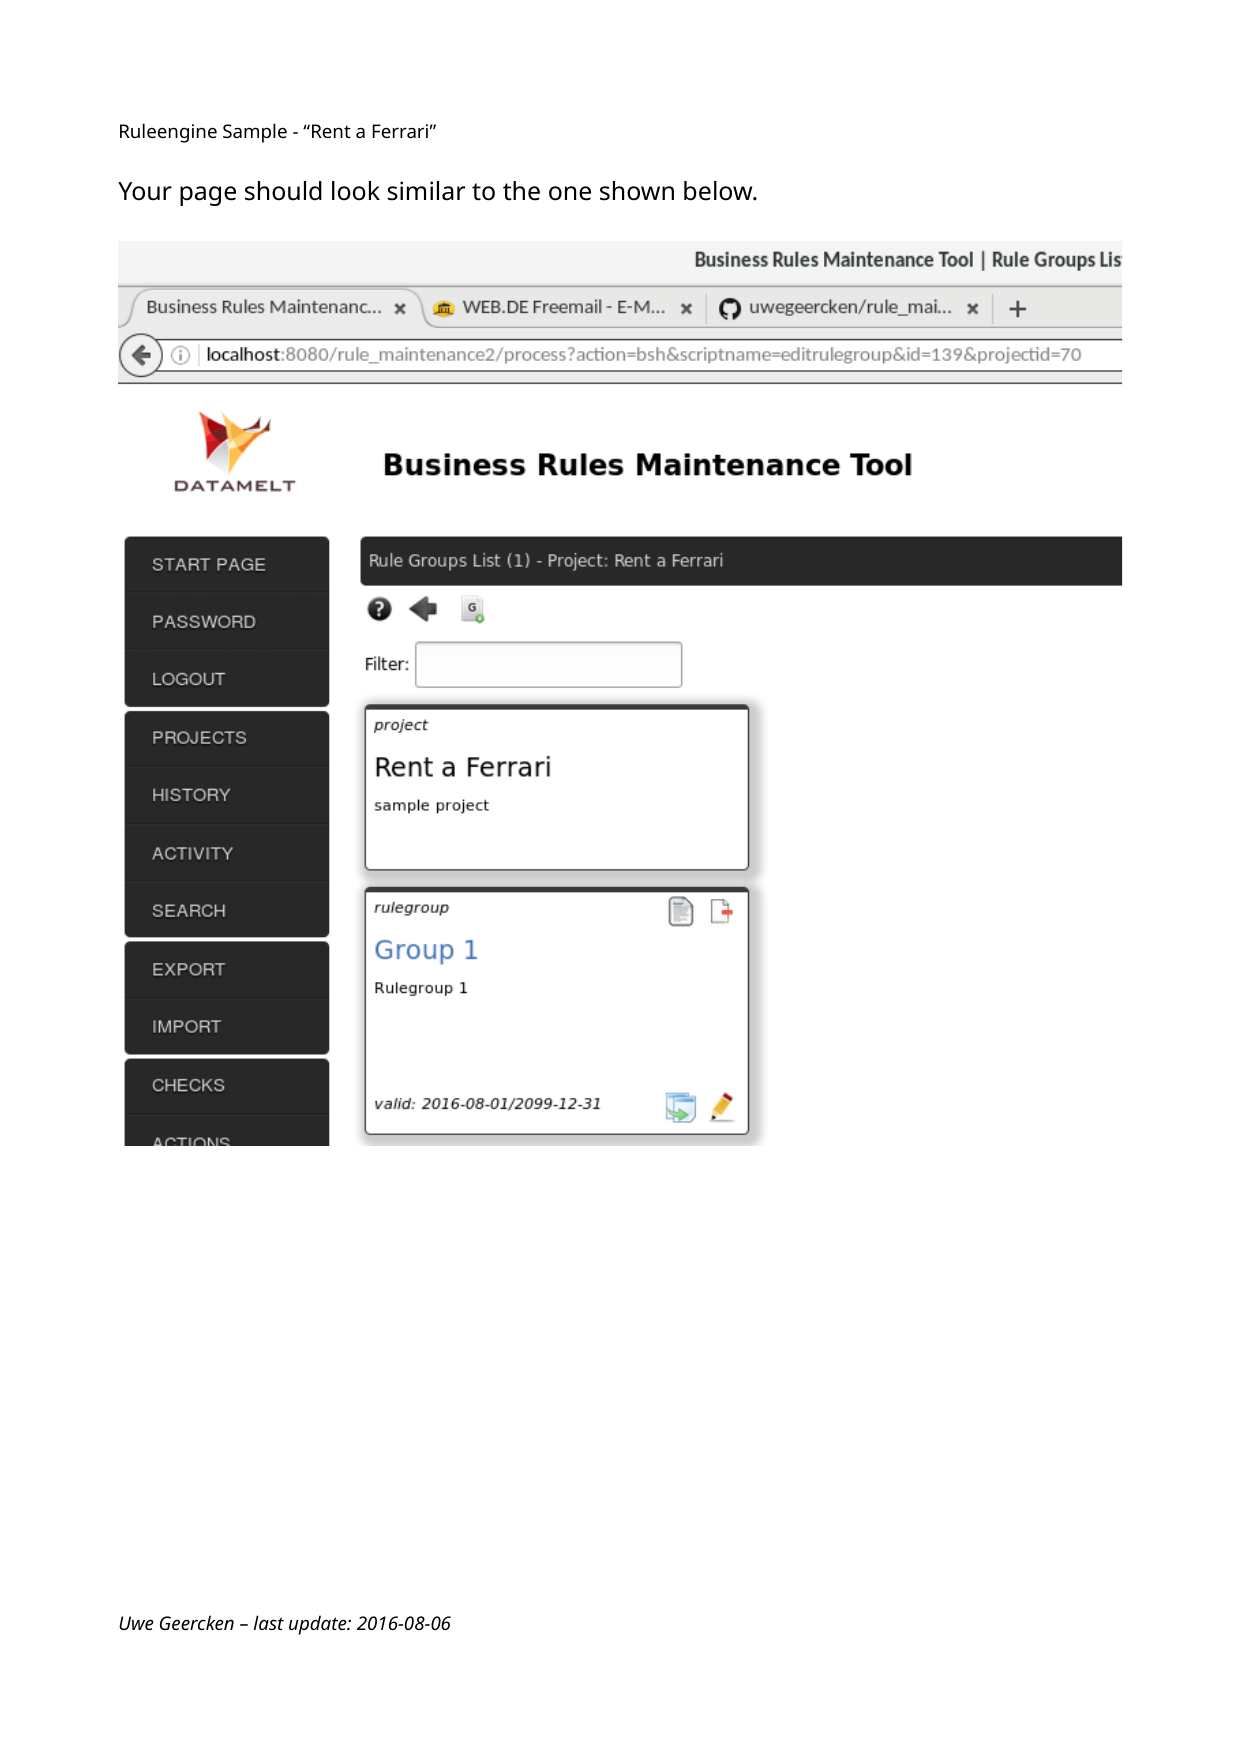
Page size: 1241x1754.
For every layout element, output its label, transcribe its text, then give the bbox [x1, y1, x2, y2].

text Your page should look similar to the one shown below. [118, 173, 1122, 207]
picture [118, 241, 1123, 1146]
